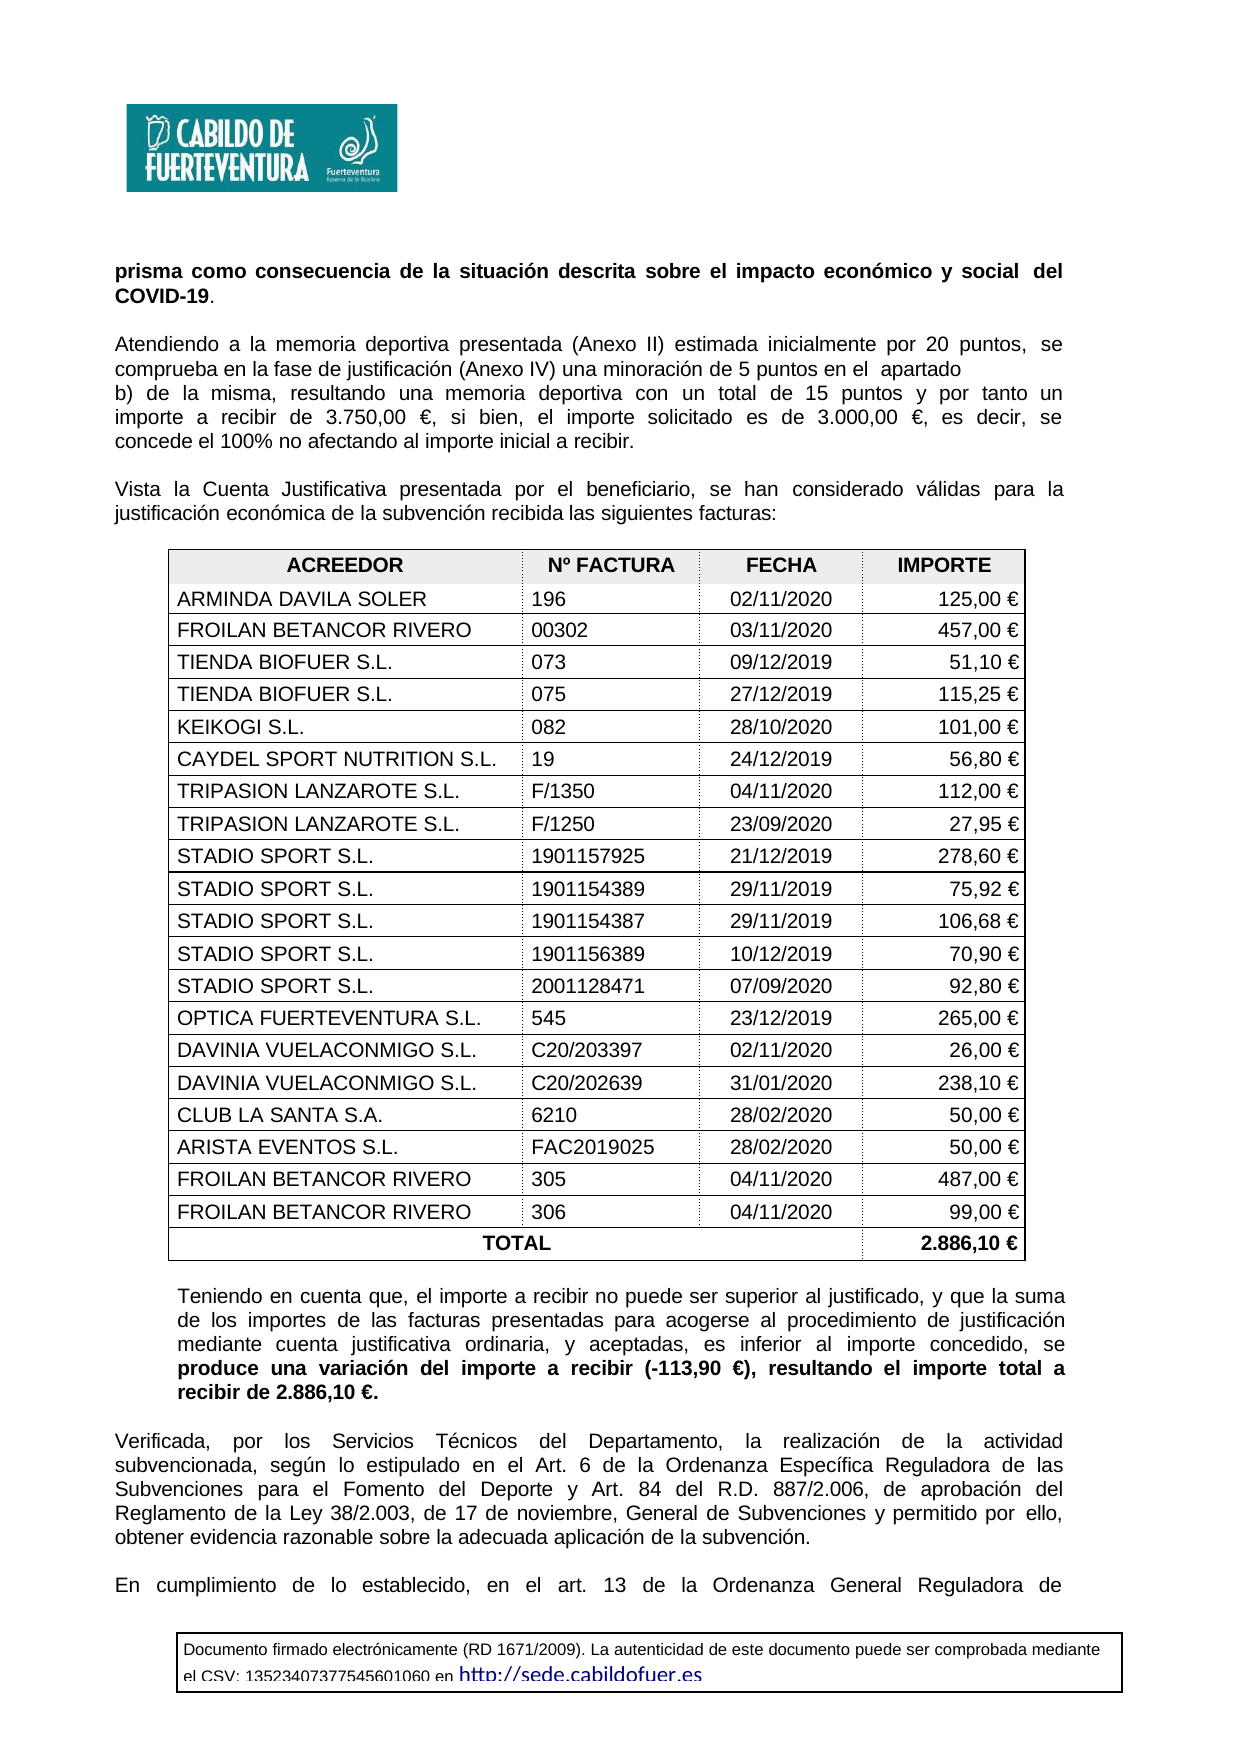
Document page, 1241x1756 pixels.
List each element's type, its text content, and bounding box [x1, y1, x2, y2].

table_cell C20/202639 [523, 1067, 699, 1098]
table_cell 2.886,10 € [863, 1228, 1024, 1259]
table_cell 2001128471 [523, 970, 699, 1001]
table_cell 02/11/2020 [700, 584, 862, 613]
table_cell 457,00 € [863, 614, 1024, 645]
table_header IMPORTE [863, 550, 1024, 579]
table_cell 02/11/2020 [700, 1035, 862, 1066]
table_cell 278,60 € [863, 840, 1024, 871]
table_cell 23/09/2020 [700, 808, 862, 839]
text Atendiendo a la memoria deportiva presentada (Anexo II) estimada inicialmente por 20 puntos, se comprueba en la fase de justificación (Anexo IV) una minoración de 5 puntos en el apartado [114, 332, 1063, 380]
table_cell 99,00 € [863, 1196, 1024, 1227]
table_header Nº FACTURA [523, 550, 699, 579]
table_cell 1901154389 [523, 873, 699, 904]
table_cell 487,00 € [863, 1164, 1024, 1195]
table_cell FROILAN BETANCOR RIVERO [169, 1164, 522, 1195]
table_cell 545 [523, 1002, 699, 1033]
table_cell 70,90 € [863, 937, 1024, 969]
table_cell 50,00 € [863, 1131, 1024, 1163]
table_cell KEIKOGI S.L. [169, 711, 522, 742]
table_cell 04/11/2020 [700, 1164, 862, 1195]
table_header ACREEDOR [169, 550, 522, 579]
table_cell 28/02/2020 [700, 1131, 862, 1163]
subtitle prisma como consecuencia de la situación descrita sobre el impacto económico y social del COVID-19. [114, 259, 1064, 307]
table_cell TRIPASION LANZAROTE S.L. [169, 808, 522, 839]
table_cell 56,80 € [863, 743, 1024, 774]
table_cell 09/12/2019 [700, 646, 862, 678]
table_cell 75,92 € [863, 873, 1024, 904]
table_cell FROILAN BETANCOR RIVERO [169, 614, 522, 645]
table_cell 10/12/2019 [700, 937, 862, 969]
text b) de la misma, resultando una memoria deportiva con un total de 15 puntos y por tanto un importe a recibir de 3.750,00 €, si bien, el importe solicitado es de 3.000,00 €, es decir, se concede el 100% no afectando al importe inicial a recibir. [114, 380, 1063, 452]
table_cell 23/12/2019 [700, 1002, 862, 1033]
text Vista la Cuenta Justificativa presentada por el beneficiario, se han considerado válidas para la justificación económica de la subvención recibida las siguientes facturas: [114, 476, 1064, 524]
table_cell 28/10/2020 [700, 711, 862, 742]
table_cell 196 [523, 584, 699, 613]
table_cell 92,80 € [863, 970, 1024, 1001]
table_cell STADIO SPORT S.L. [169, 937, 522, 969]
table_cell ARMINDA DAVILA SOLER [169, 584, 522, 613]
table_cell TRIPASION LANZAROTE S.L. [169, 776, 522, 807]
table_cell 1901154387 [523, 905, 699, 936]
table_cell 19 [523, 743, 699, 774]
table_cell STADIO SPORT S.L. [169, 970, 522, 1001]
table_cell 07/09/2020 [700, 970, 862, 1001]
table_cell 00302 [523, 614, 699, 645]
table_cell 51,10 € [863, 646, 1024, 678]
table_cell OPTICA FUERTEVENTURA S.L. [169, 1002, 522, 1033]
table_cell 29/11/2019 [700, 905, 862, 936]
table_cell 106,68 € [863, 905, 1024, 936]
table_header FECHA [700, 550, 862, 579]
table_cell 04/11/2020 [700, 776, 862, 807]
table_cell 27/12/2019 [700, 679, 862, 710]
table_cell 1901157925 [523, 840, 699, 871]
table_cell FAC2019025 [523, 1131, 699, 1163]
table_cell 28/02/2020 [700, 1099, 862, 1130]
table_cell 265,00 € [863, 1002, 1024, 1033]
text En cumplimiento de lo establecido, en el art. 13 de la Ordenanza General Reguladora de [114, 1574, 1063, 1597]
table_cell 50,00 € [863, 1099, 1024, 1130]
table_cell 6210 [523, 1099, 699, 1130]
table_cell 075 [523, 679, 699, 710]
table_cell STADIO SPORT S.L. [169, 873, 522, 904]
table_cell 082 [523, 711, 699, 742]
table_cell 21/12/2019 [700, 840, 862, 871]
table_cell 29/11/2019 [700, 873, 862, 904]
table_cell DAVINIA VUELACONMIGO S.L. [169, 1035, 522, 1066]
text Verificada, por los Servicios Técnicos del Departamento, la realización de la actividad subvencionada, según lo estipulado en el Art. 6 de la Ordenanza Específica Reguladora de las Subvenciones para el Fomento del Deporte y Art. 84 del R.D. 887/2.006, de aprobación del Reglamento de la Ley 38/2.003, de 17 de noviembre, General de Subvenciones y permitido por ello, obtener evidencia razonable sobre la adecuada aplicación de la subvención. [114, 1428, 1063, 1549]
table_cell 073 [523, 646, 699, 678]
table_cell 26,00 € [863, 1035, 1024, 1066]
table_cell F/1350 [523, 776, 699, 807]
table_cell 306 [523, 1196, 699, 1227]
table_cell ARISTA EVENTOS S.L. [169, 1131, 522, 1163]
table_cell 31/01/2020 [700, 1067, 862, 1098]
table_cell 305 [523, 1164, 699, 1195]
table_cell F/1250 [523, 808, 699, 839]
table_cell 112,00 € [863, 776, 1024, 807]
table_cell STADIO SPORT S.L. [169, 840, 522, 871]
table_cell 27,95 € [863, 808, 1024, 839]
table_cell DAVINIA VUELACONMIGO S.L. [169, 1067, 522, 1098]
table_cell STADIO SPORT S.L. [169, 905, 522, 936]
table_cell TOTAL [169, 1228, 862, 1259]
table_cell CLUB LA SANTA S.A. [169, 1099, 522, 1130]
table_cell FROILAN BETANCOR RIVERO [169, 1196, 522, 1227]
table_cell 115,25 € [863, 679, 1024, 710]
table_cell CAYDEL SPORT NUTRITION S.L. [169, 743, 522, 774]
table_cell 238,10 € [863, 1067, 1024, 1098]
table_cell 1901156389 [523, 937, 699, 969]
table_cell TIENDA BIOFUER S.L. [169, 646, 522, 678]
table_cell C20/203397 [523, 1035, 699, 1066]
table_cell 125,00 € [863, 584, 1024, 613]
table_cell 24/12/2019 [700, 743, 862, 774]
table_cell 04/11/2020 [700, 1196, 862, 1227]
text Teniendo en cuenta que, el importe a recibir no puede ser superior al justificado, y que la suma de los importes de las facturas presentadas para acogerse al procedimiento de justificación mediante cuenta justificativa ordinaria, y aceptadas, es inferior al importe concedido, se produce una variación del importe a recibir (-113,90 €), resultando el importe total a recibir de 2.886,10 €. [177, 1284, 1065, 1404]
table_cell 101,00 € [863, 711, 1024, 742]
table_cell TIENDA BIOFUER S.L. [169, 679, 522, 710]
table_cell 03/11/2020 [700, 614, 862, 645]
